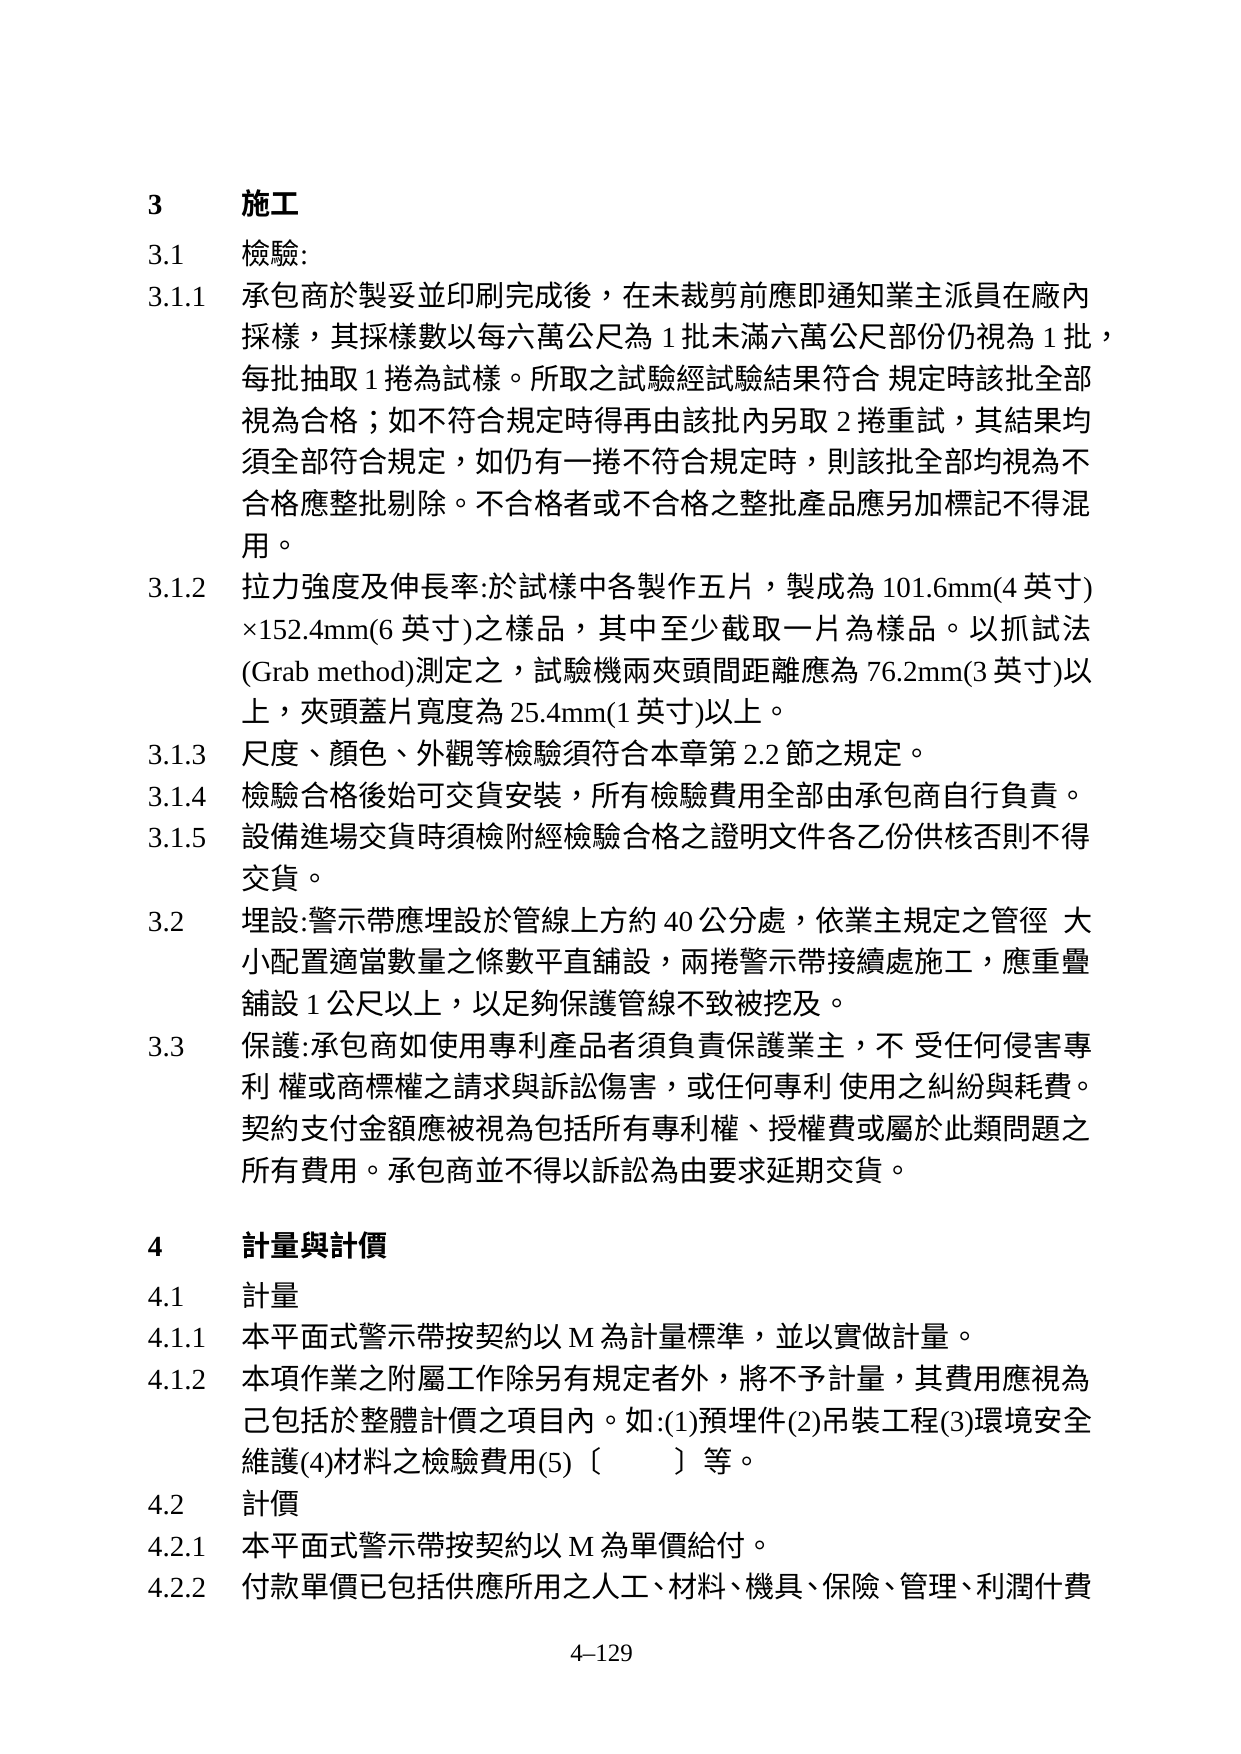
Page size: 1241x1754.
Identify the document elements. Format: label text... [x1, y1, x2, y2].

text 4.1.2 本項作業之附屬工作除另有規定者外，將不予計量，其費用應視為己包括於整體計價之項目內。如:(1)預埋件(2)吊裝工程(3)環境安全維護(4)材料之檢驗費用(5)〔 〕等。 [148, 1356, 1092, 1481]
text 4.1.1 本平面式警示帶按契約以M為計量標準，並以實做計量。 [148, 1314, 1092, 1356]
text 3.1 檢驗: [148, 231, 1092, 273]
text 3 施工 [148, 148, 1092, 231]
text 3.2 埋設:警示帶應埋設於管線上方約40公分處，依業主規定之管徑 大小配置適當數量之條數平直舖設，兩捲警示帶接續處施工，應重疊舖設1公尺以上，以足夠保護管線不致被挖及。 [148, 898, 1092, 1023]
text 3.3 保護:承包商如使用專利產品者須負責保護業主，不 受任何侵害專利 權或商標權之請求與訴訟傷害，或任何專利 使用之糾紛與耗費。契約支付金額應被視為包括所有專利權、授權費或屬於此類問題之所有費用。承包商並不得以訴訟為由要求延期交貨。 [148, 1023, 1092, 1189]
text 3.1.4 檢驗合格後始可交貨安裝，所有檢驗費用全部由承包商自行負責。 [148, 773, 1092, 814]
text 3.1.5 設備進場交貨時須檢附經檢驗合格之證明文件各乙份供核否則不得交貨。 [148, 814, 1092, 898]
text 3.1.1 承包商於製妥並印刷完成後，在未裁剪前應即通知業主派員在廠內採樣，其採樣數以每六萬公尺為1批未滿六萬公尺部份仍視為1批，每批抽取1捲為試樣。所取之試驗經試驗結果符合 規定時該批全部視為合格；如不符合規定時得再由該批內另取2捲重試，其結果均須全部符合規定，如仍有一捲不符合規定時，則該批全部均視為不合格應整批剔除。不合格者或不合格之整批產品應另加標記不得混用。 [148, 273, 1092, 564]
text 4.2.2 付款單價已包括供應所用之人工、材料、機具、保險、管理、利潤什費 [148, 1564, 1092, 1606]
text 3.1.3 尺度、顏色、外觀等檢驗須符合本章第2.2節之規定。 [148, 731, 1092, 773]
text 4.2.1 本平面式警示帶按契約以M為單價給付。 [148, 1523, 1092, 1564]
text 3.1.2 拉力強度及伸長率:於試樣中各製作五片，製成為101.6mm(4英寸)×152.4mm(6英寸)之樣品，其中至少截取一片為樣品。以抓試法(Grab method)測定之，試驗機兩夾頭間距離應為76.2mm(3英寸)以上，夾頭蓋片寬度為25.4mm(1英寸)以上。 [148, 564, 1092, 731]
text 4.2 計價 [148, 1481, 1092, 1523]
text 4 計量與計價 [148, 1189, 1092, 1273]
text 4.1 計量 [148, 1273, 1092, 1314]
